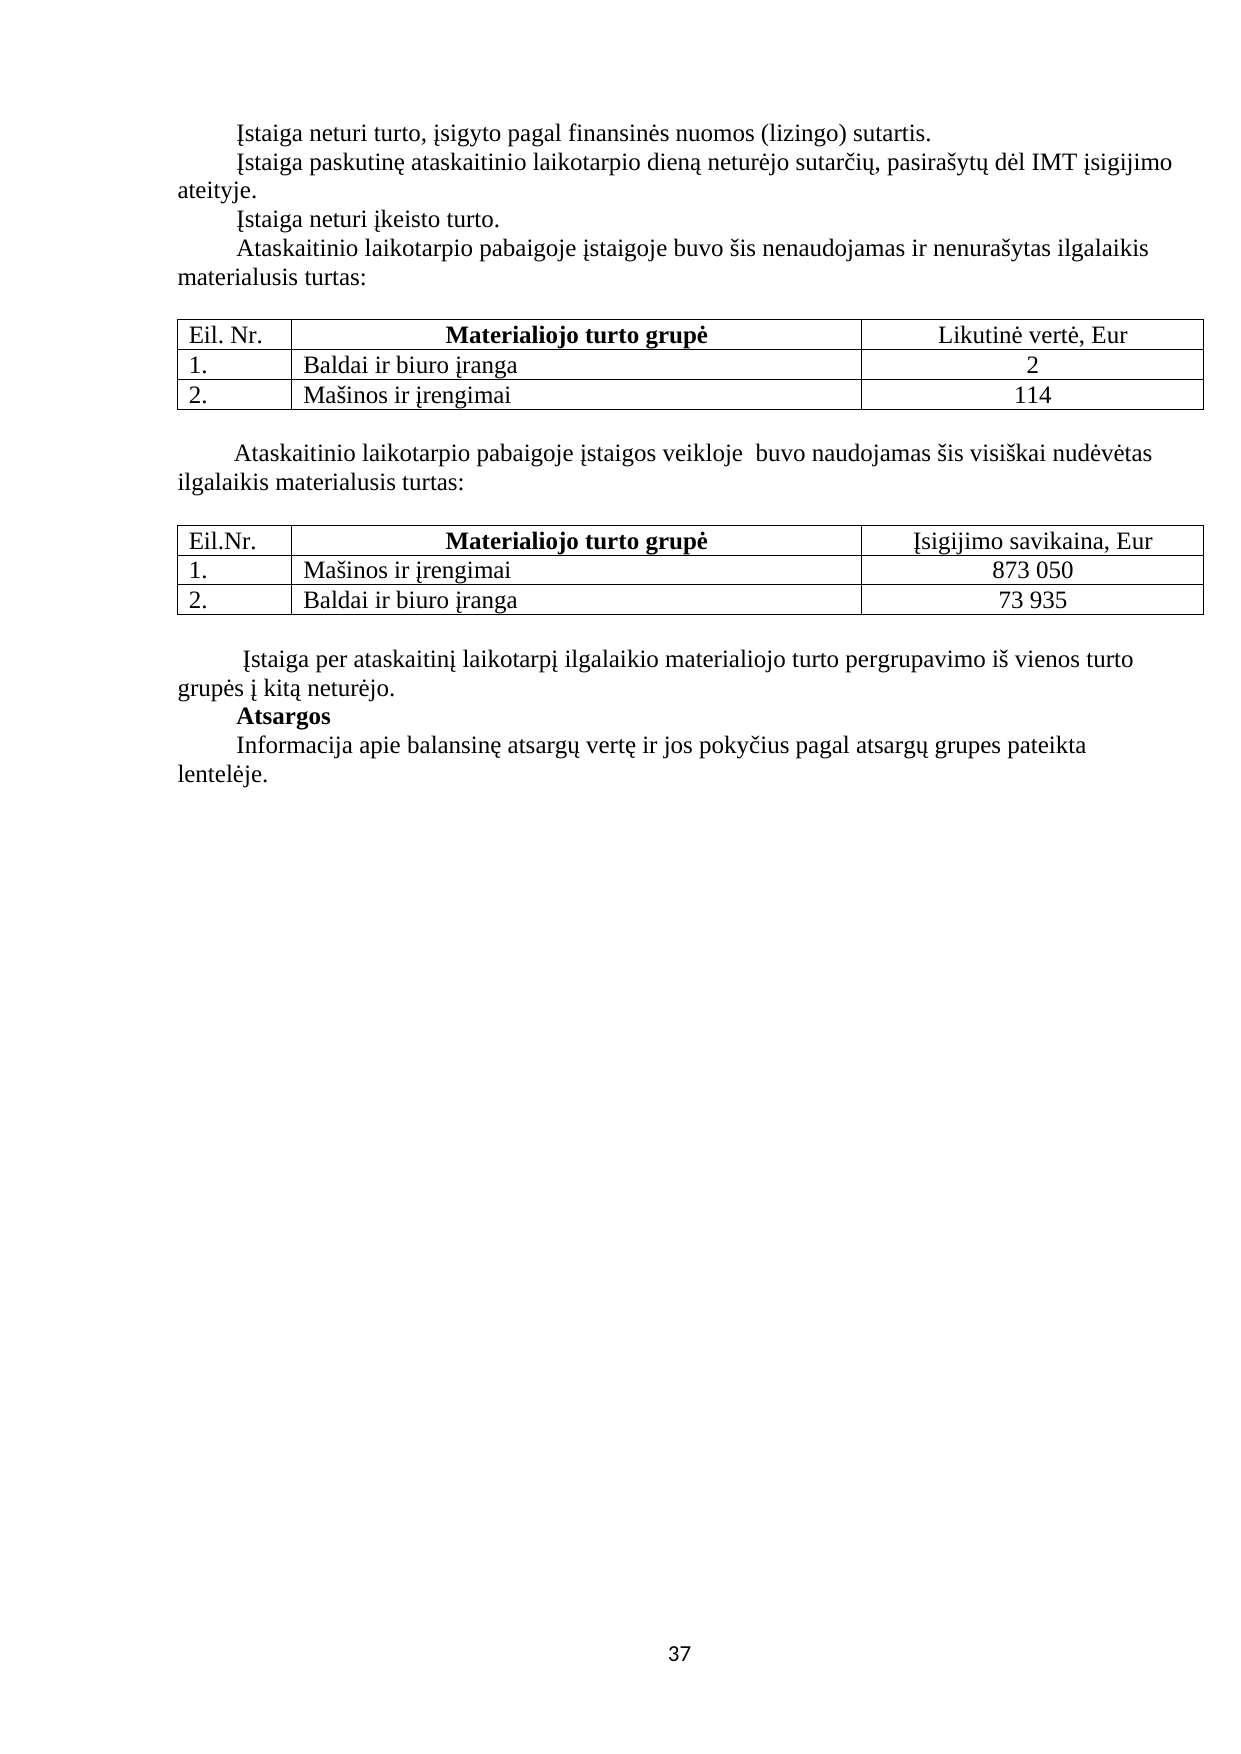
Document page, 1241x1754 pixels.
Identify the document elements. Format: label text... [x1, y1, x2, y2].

table_cell 73 935 [862, 585, 1203, 614]
text Informacija apie balansinę atsargų vertę ir jos pokyčius pagal atsargų grupes pateikta lentelėje. [177, 730, 1181, 788]
table_cell 1. [178, 350, 291, 379]
text Įstaiga paskutinę ataskaitinio laikotarpio dieną neturėjo sutarčių, pasirašytų dėl IMT įsigijimo ateityje. [177, 147, 1181, 204]
table_cell 2 [862, 350, 1203, 379]
table_cell Baldai ir biuro įranga [292, 350, 861, 379]
text Atsargos [177, 701, 1181, 730]
table_cell 114 [862, 380, 1203, 409]
table_header Įsigijimo savikaina, Eur [862, 526, 1203, 554]
table_header Materialiojo turto grupė [292, 320, 861, 349]
table_header Materialiojo turto grupė [292, 526, 861, 554]
text Įstaiga neturi turto, įsigyto pagal finansinės nuomos (lizingo) sutartis. [177, 118, 1181, 147]
table_cell 1. [178, 556, 291, 584]
table_cell Baldai ir biuro įranga [292, 585, 861, 614]
table_cell 2. [178, 380, 291, 409]
table_header Eil.Nr. [178, 526, 291, 554]
table_cell Mašinos ir įrengimai [292, 380, 861, 409]
text Ataskaitinio laikotarpio pabaigoje įstaigos veikloje buvo naudojamas šis visiškai nudėvėtas ilgalaikis materialusis turtas: [177, 438, 1181, 496]
table_header Likutinė vertė, Eur [862, 320, 1203, 349]
text Ataskaitinio laikotarpio pabaigoje įstaigoje buvo šis nenaudojamas ir nenurašytas ilgalaikis materialusis turtas: [177, 233, 1181, 291]
text Įstaiga per ataskaitinį laikotarpį ilgalaikio materialiojo turto pergrupavimo iš vienos turto grupės į kitą neturėjo. [177, 644, 1181, 701]
table_cell Mašinos ir įrengimai [292, 556, 861, 584]
text Įstaiga neturi įkeisto turto. [177, 204, 1181, 233]
table_header Eil. Nr. [178, 320, 291, 349]
table_cell 2. [178, 585, 291, 614]
table_cell 873 050 [862, 556, 1203, 584]
